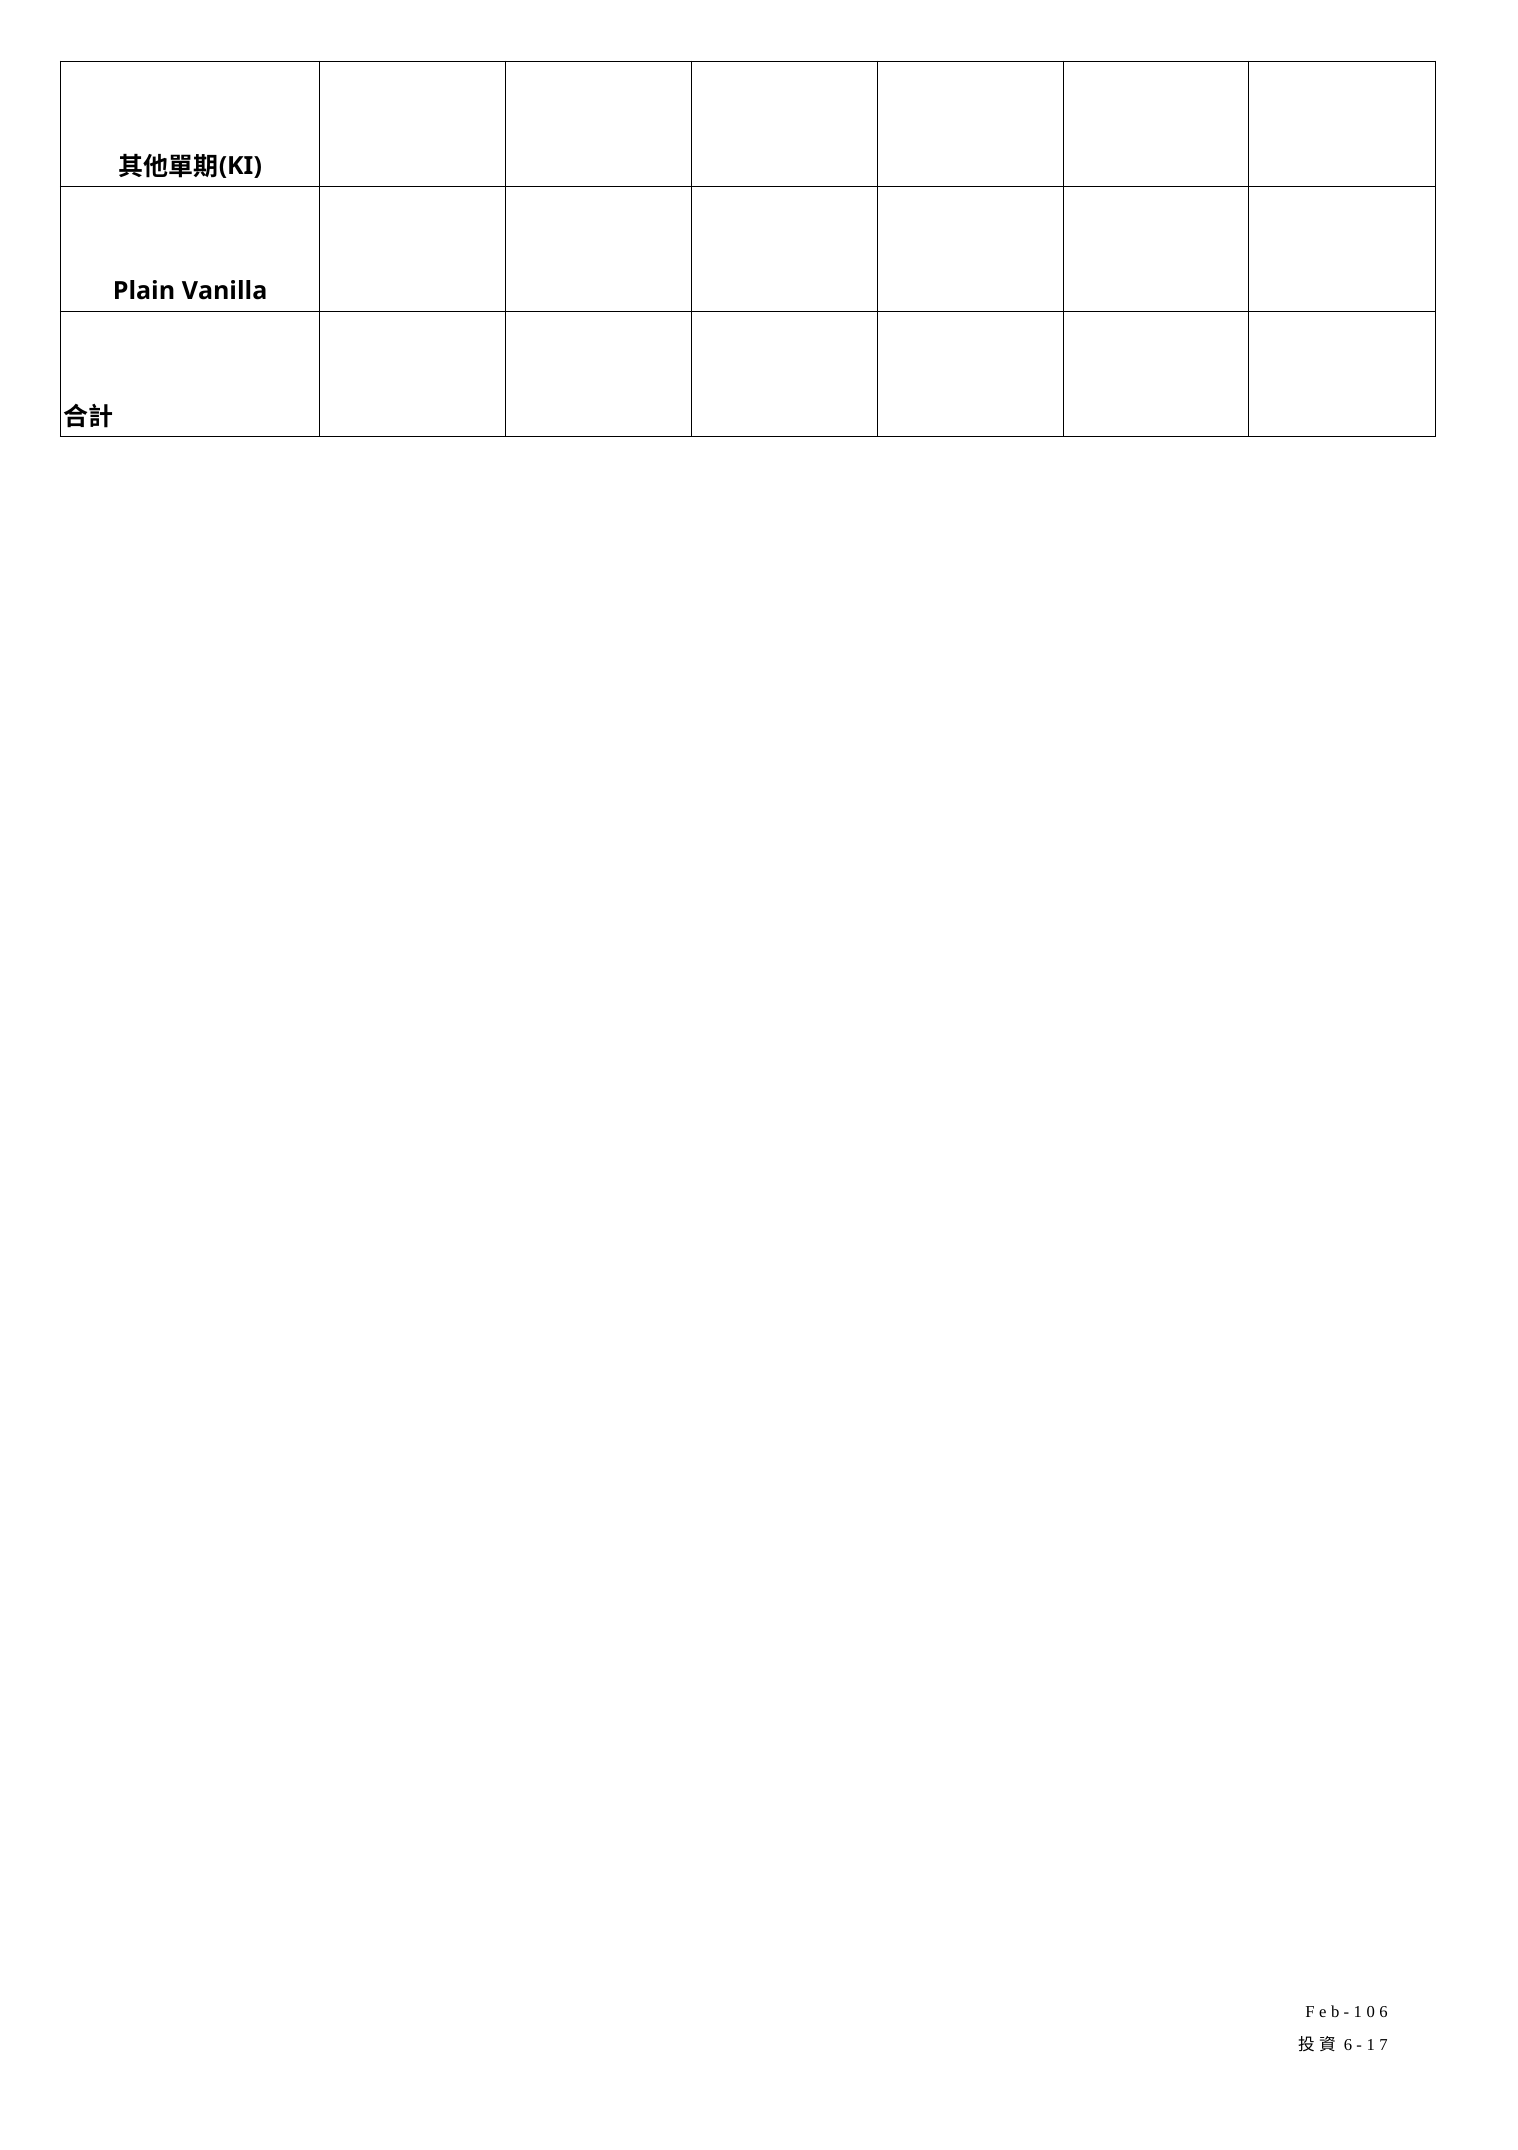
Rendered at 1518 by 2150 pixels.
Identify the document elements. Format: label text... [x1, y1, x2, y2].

table_cell [878, 187, 1063, 311]
table_cell 其他單期(KI) [61, 62, 319, 186]
table_cell [506, 187, 691, 311]
table_cell [1064, 62, 1248, 186]
table_cell [320, 62, 505, 186]
table_cell [692, 312, 877, 436]
table_cell [506, 312, 691, 436]
table_cell [506, 62, 691, 186]
table_cell [320, 312, 505, 436]
table_cell [1064, 312, 1248, 436]
table_cell [878, 62, 1063, 186]
table_cell [692, 62, 877, 186]
table_cell Plain Vanilla [61, 187, 319, 311]
table_cell [1064, 187, 1248, 311]
table_cell [1249, 312, 1435, 436]
table_cell [1249, 187, 1435, 311]
table_cell [878, 312, 1063, 436]
table_cell [692, 187, 877, 311]
table_cell 合計 [61, 312, 319, 436]
table_cell [1249, 62, 1435, 186]
table_cell [320, 187, 505, 311]
